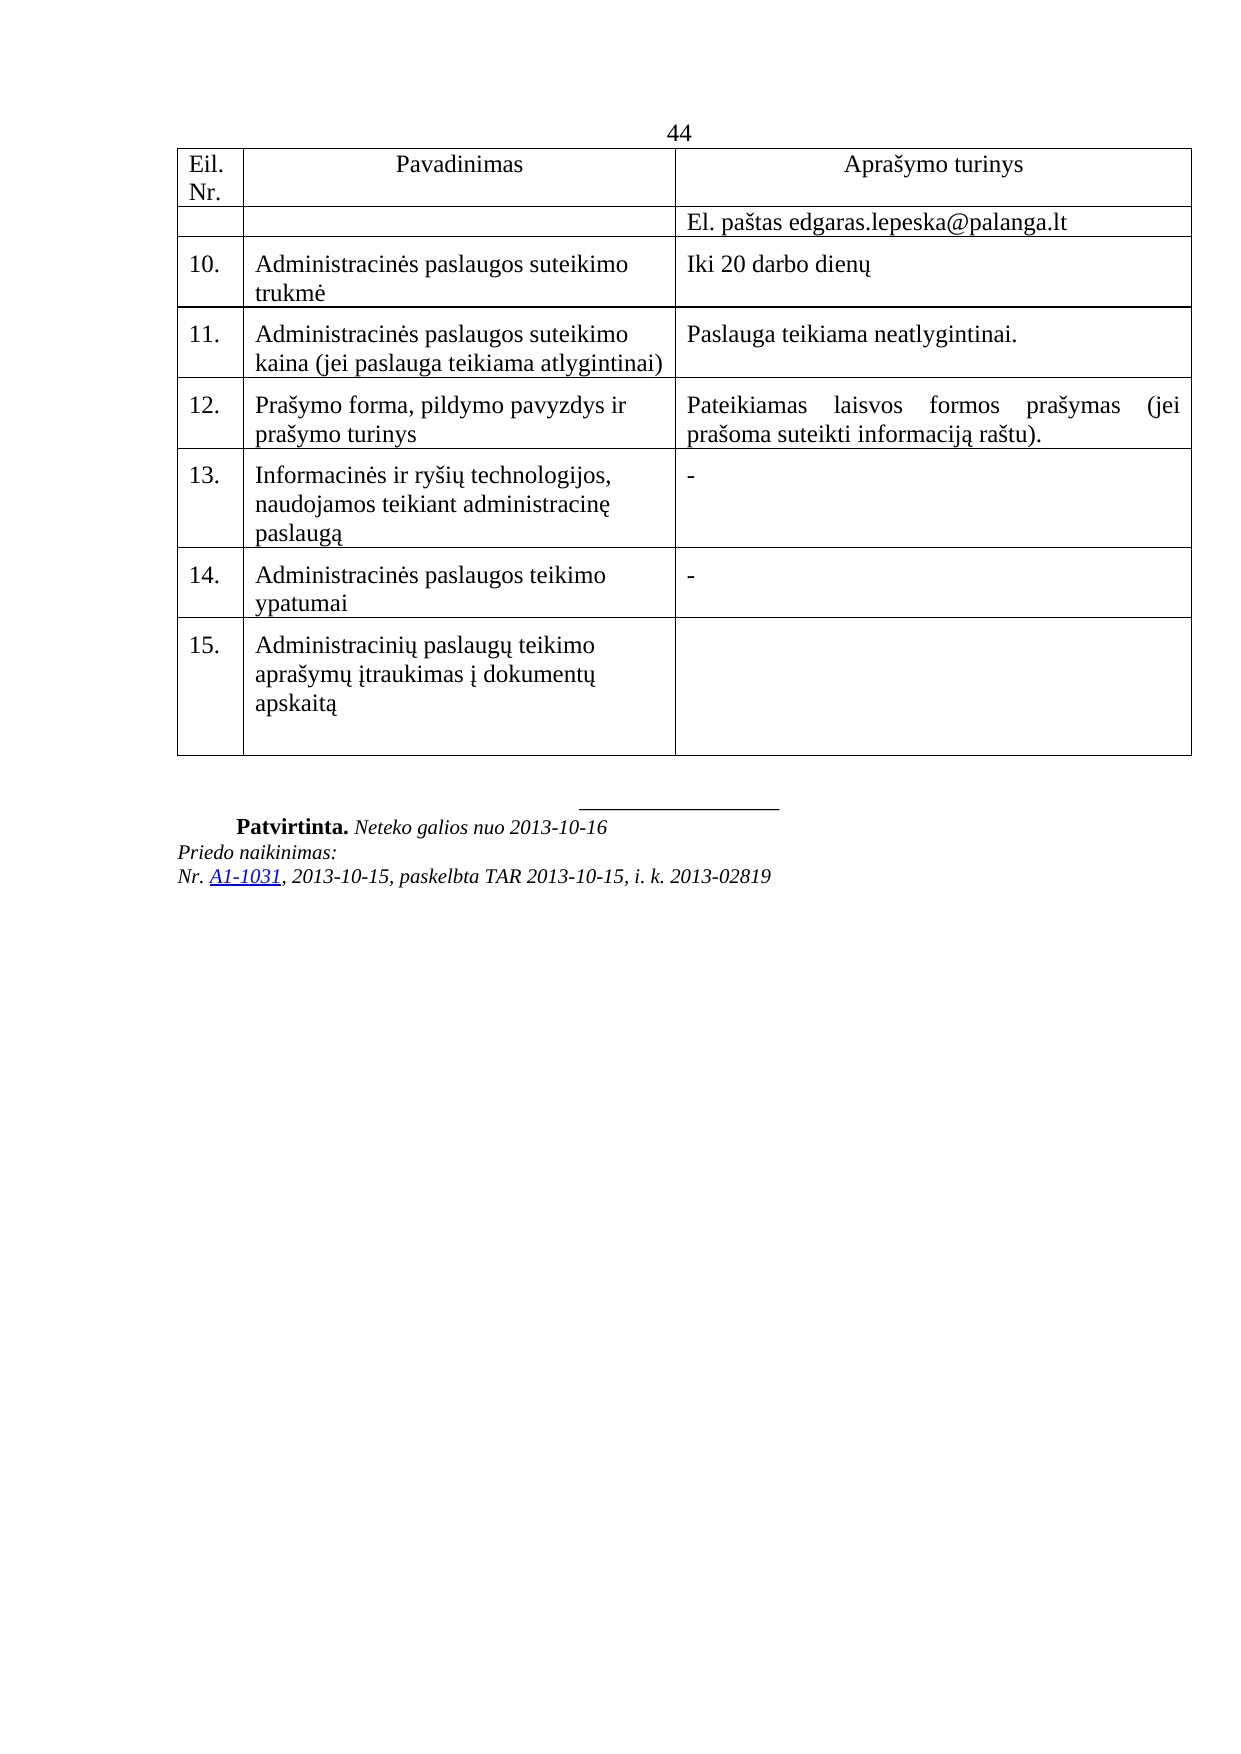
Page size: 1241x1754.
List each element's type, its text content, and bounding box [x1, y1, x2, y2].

text Patvirtinta. Neteko galios nuo 2013-10-16 [177, 813, 1181, 839]
text Nr. A1-1031, 2013-10-15, paskelbta TAR 2013-10-15, i. k. 2013-02819 [177, 864, 1181, 888]
table_cell Pateikiamas laisvos formos prašymas (jei prašoma suteikti informaciją raštu). [676, 378, 1191, 447]
table_cell Informacinės ir ryšių technologijos, naudojamos teikiant administracinę paslaugą [244, 449, 675, 547]
table_cell Paslauga teikiama neatlygintinai. [676, 308, 1191, 377]
table_cell 12. [178, 378, 243, 447]
table_cell - [676, 449, 1191, 547]
table_cell Administracinės paslaugos teikimo ypatumai [244, 548, 675, 617]
table_cell 14. [178, 548, 243, 617]
table_cell Administracinės paslaugos suteikimo trukmė [244, 237, 675, 306]
table_cell Administracinių paslaugų teikimo aprašymų įtraukimas į dokumentų apskaitą [244, 618, 675, 755]
text ________________ [177, 784, 1181, 813]
table_cell Prašymo forma, pildymo pavyzdys ir prašymo turinys [244, 378, 675, 447]
table_cell El. paštas edgaras.lepeska@palanga.lt [676, 207, 1191, 236]
text Priedo naikinimas: [177, 839, 1181, 864]
table_cell [178, 207, 243, 236]
table_header Pavadinimas [244, 149, 675, 206]
table_cell Administracinės paslaugos suteikimo kaina (jei paslauga teikiama atlygintinai) [244, 308, 675, 377]
table_cell - [676, 548, 1191, 617]
table_cell 10. [178, 237, 243, 306]
table_cell [676, 618, 1191, 755]
table_cell [244, 207, 675, 236]
table_header Aprašymo turinys [676, 149, 1191, 206]
table_cell Iki 20 darbo dienų [676, 237, 1191, 306]
table_cell 11. [178, 308, 243, 377]
table_cell 13. [178, 449, 243, 547]
table_header Eil. Nr. [178, 149, 243, 206]
table_cell 15. [178, 618, 243, 755]
